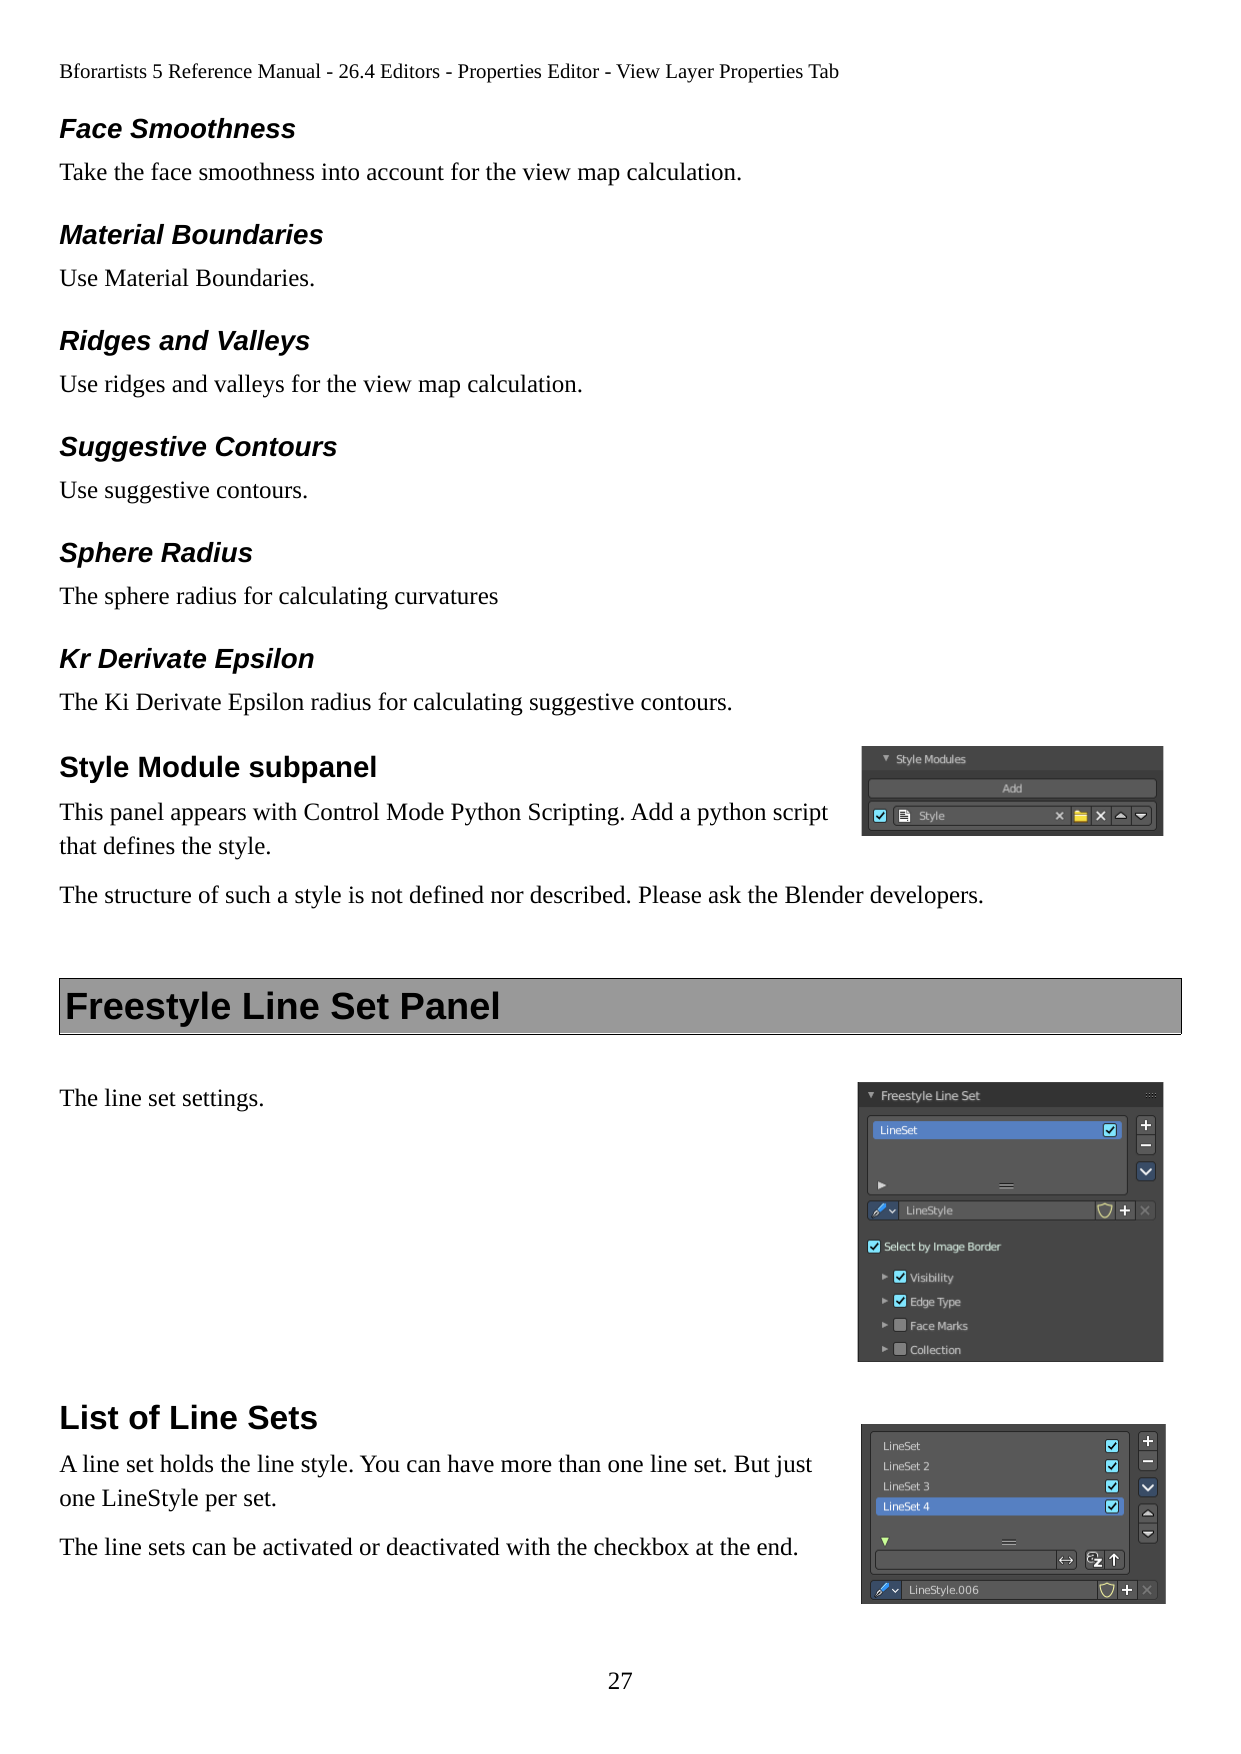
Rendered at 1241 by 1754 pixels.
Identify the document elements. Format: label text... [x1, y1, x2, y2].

subtitle Kr Derivate Epsilon [59, 642, 1181, 674]
text A line set holds the line style. You can have more than one line set. But just one LineStyle per set. [59, 1449, 861, 1512]
text This panel appears with Control Mode Python Scripting. Add a python script that defines the style. [59, 797, 1181, 860]
text Use suggestive contours. [59, 475, 1181, 503]
subtitle Sphere Radius [59, 536, 1181, 568]
subtitle List of Line Sets [59, 1398, 1181, 1436]
text Use ridges and valleys for the view map calculation. [59, 369, 1181, 398]
text [1164, 1083, 1181, 1111]
text The sphere radius for calculating curvatures [59, 581, 1181, 609]
text Take the face smoothness into account for the view map calculation. [59, 157, 1181, 186]
subtitle Material Boundaries [59, 218, 1181, 250]
subtitle Style Module subpanel [59, 750, 861, 784]
table_header Freestyle Line Set Panel [60, 979, 1181, 1033]
picture [861, 1424, 1166, 1604]
text The Ki Derivate Epsilon radius for calculating suggestive contours. [59, 687, 1181, 715]
text The line sets can be activated or deactivated with the checkbox at the end. [59, 1532, 861, 1561]
picture [857, 1082, 1164, 1362]
text The line set settings. [59, 1083, 857, 1111]
subtitle [1164, 750, 1181, 784]
picture [861, 746, 1164, 836]
subtitle Face Smoothness [59, 113, 1181, 144]
text Use Material Boundaries. [59, 263, 1181, 292]
subtitle Ridges and Valleys [59, 324, 1181, 356]
text The structure of such a style is not defined nor described. Please ask the Blender developers. [59, 880, 1181, 909]
subtitle Suggestive Contours [59, 430, 1181, 462]
